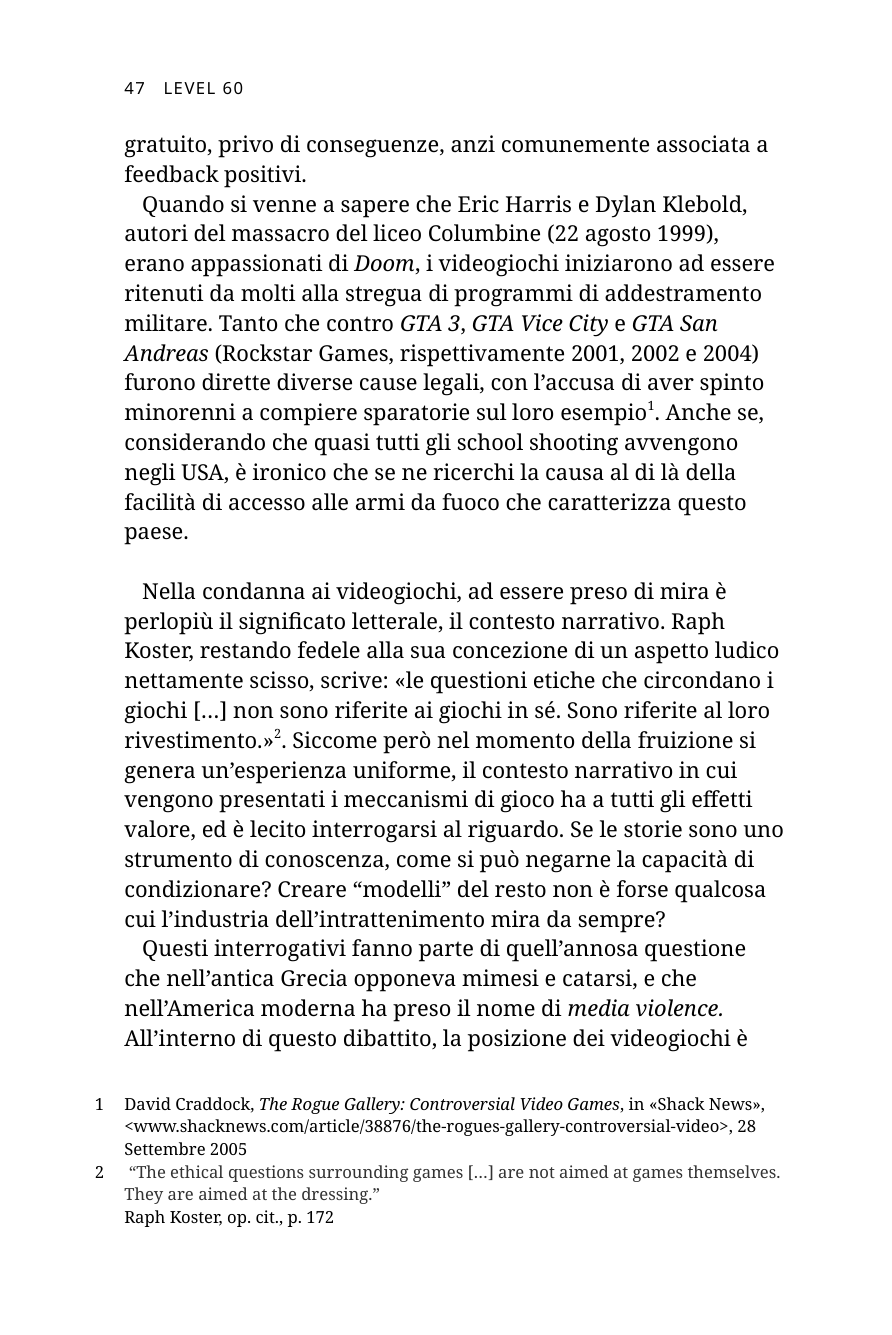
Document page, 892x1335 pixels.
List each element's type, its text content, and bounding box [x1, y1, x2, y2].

text Quando si venne a sapere che Eric Harris e Dylan Klebold, autori del massacro del liceo Columbine (22 agosto 1999), erano appassionati di Doom, i videogiochi iniziarono ad essere ritenuti da molti alla stregua di programmi di addestramento militare. Tanto che contro GTA 3, GTA Vice City e GTA San Andreas (Rockstar Games, rispettivamente 2001, 2002 e 2004) furono dirette diverse cause legali, con l’accusa di aver spinto minorenni a compiere sparatorie sul loro esempio. Anche se, considerando che quasi tutti gli school shooting avvengono negli USA, è ironico che se ne ricerchi la causa al di là della facilità di accesso alle armi da fuoco che caratterizza questo paese. [124, 188, 786, 546]
text Nella condanna ai videogiochi, ad essere preso di mira è perlopiù il significato letterale, il contesto narrativo. Raph Koster, restando fedele alla sua concezione di un aspetto ludico nettamente scisso, scrive: «le questioni etiche che circondano i giochi […] non sono riferite ai giochi in sé. Sono riferite al loro rivestimento.». Siccome però nel momento della fruizione si genera un’esperienza uniforme, il contesto narrativo in cui vengono presentati i meccanismi di gioco ha a tutti gli effetti valore, ed è lecito interrogarsi al riguardo. Se le storie sono uno strumento di conoscenza, come si può negarne la capacità di condizionare? Creare “modelli” del resto non è forse qualcosa cui l’industria dell’intrattenimento mira da sempre? [124, 576, 786, 933]
text gratuito, privo di conseguenze, anzi comunemente associata a feedback positivi. [124, 129, 786, 188]
text “The ethical questions surrounding games […] are not aimed at games themselves. They are aimed at the dressing.” [94, 1160, 786, 1206]
text Questi interrogativi fanno parte di quell’annosa questione che nell’antica Grecia opponeva mimesi e catarsi, e che nell’America moderna ha preso il nome di media violence. All’interno di questo dibattito, la posizione dei videogiochi è [124, 933, 786, 1052]
text Raph Koster, op. cit., p. 172 [94, 1206, 786, 1228]
text David Craddock, The Rogue Gallery: Controversial Video Games, in «Shack News», <www.shacknews.com/article/38876/the-rogues-gallery-controversial-video>, 28 Settembre 2005 [94, 1092, 786, 1160]
